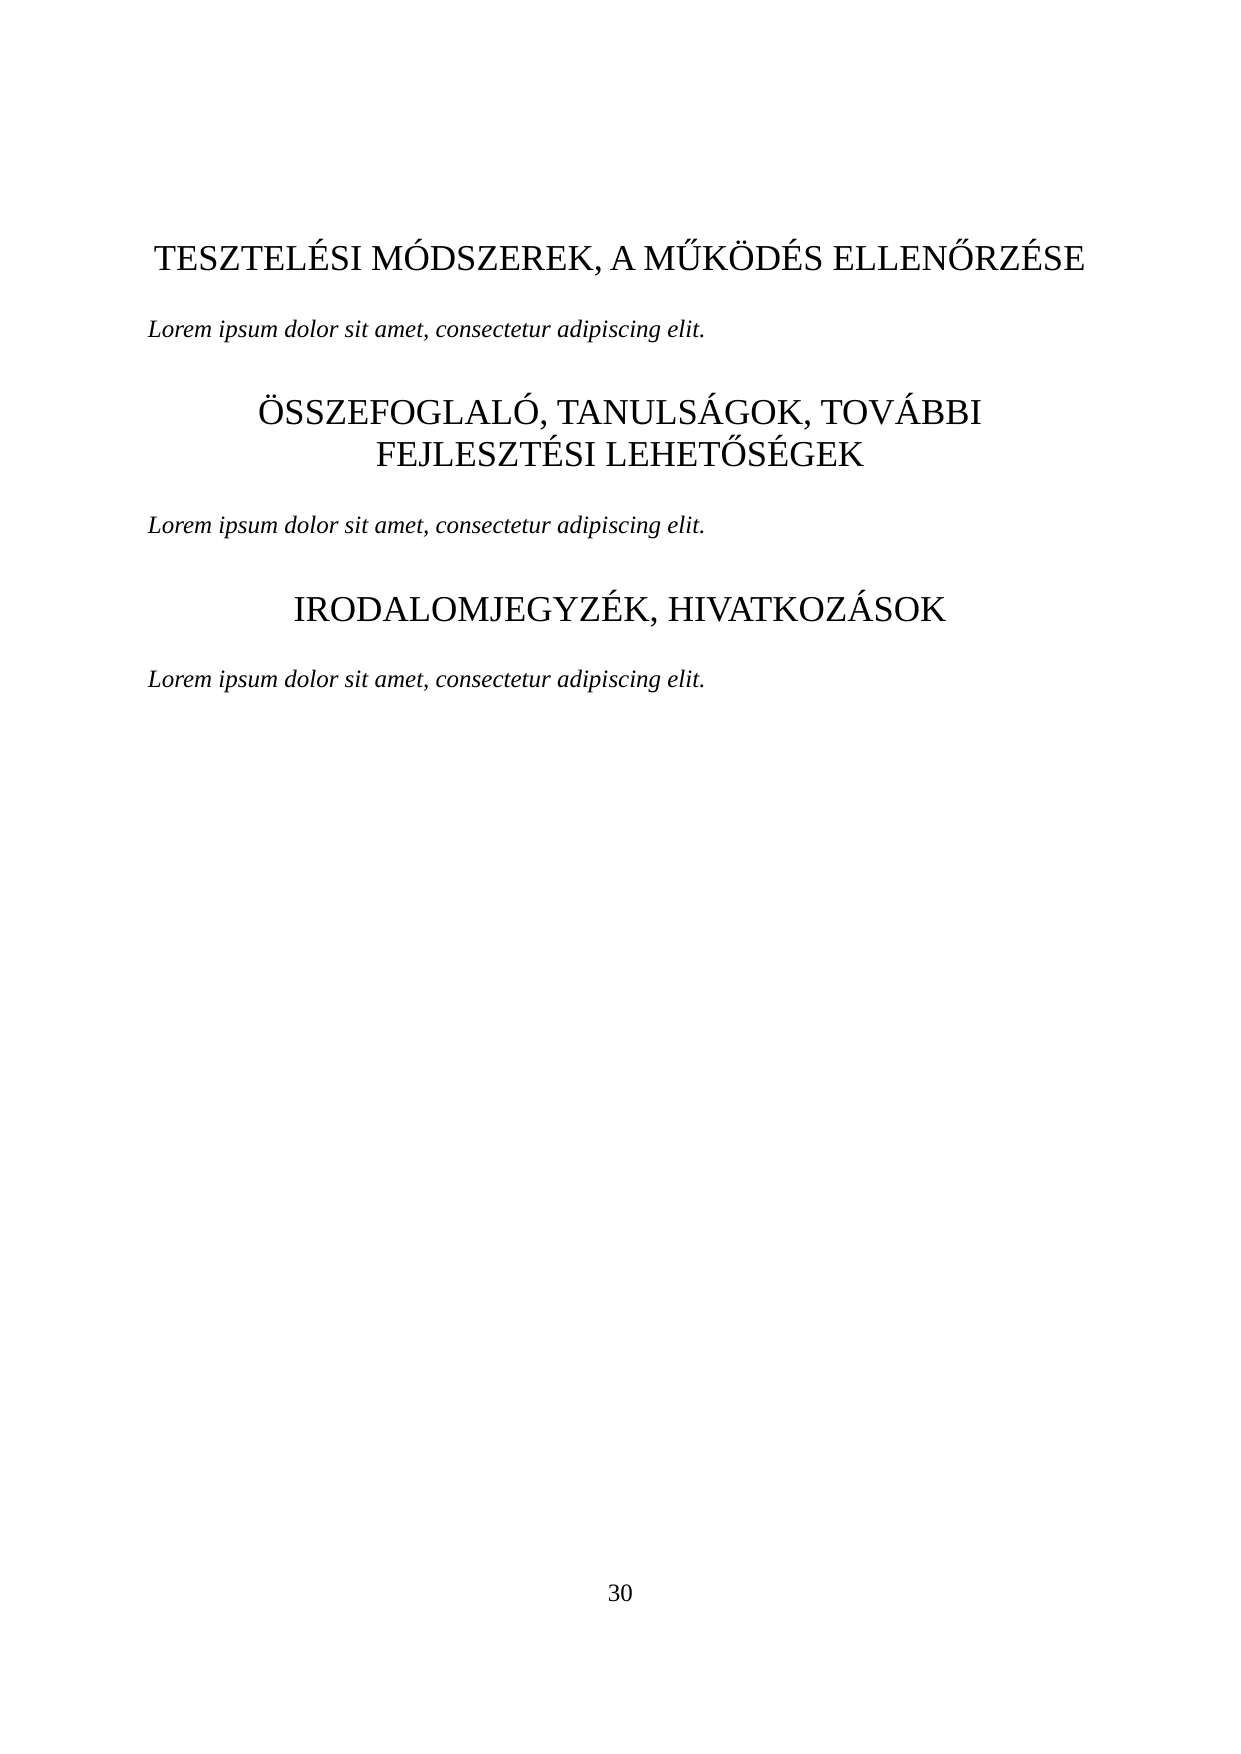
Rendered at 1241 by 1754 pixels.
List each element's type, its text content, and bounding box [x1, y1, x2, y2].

text Lorem ipsum dolor sit amet, consectetur adipiscing elit. [148, 510, 1093, 539]
subtitle ÖSSZEFOGLALÓ, TANULSÁGOK, TOVÁBBI FEJLESZTÉSI LEHETŐSÉGEK [148, 391, 1093, 474]
text Lorem ipsum dolor sit amet, consectetur adipiscing elit. [148, 664, 1093, 693]
subtitle TESZTELÉSI MÓDSZEREK, A MŰKÖDÉS ELLENŐRZÉSE [148, 236, 1093, 278]
text Lorem ipsum dolor sit amet, consectetur adipiscing elit. [148, 314, 1093, 342]
subtitle IRODALOMJEGYZÉK, HIVATKOZÁSOK [148, 587, 1093, 629]
